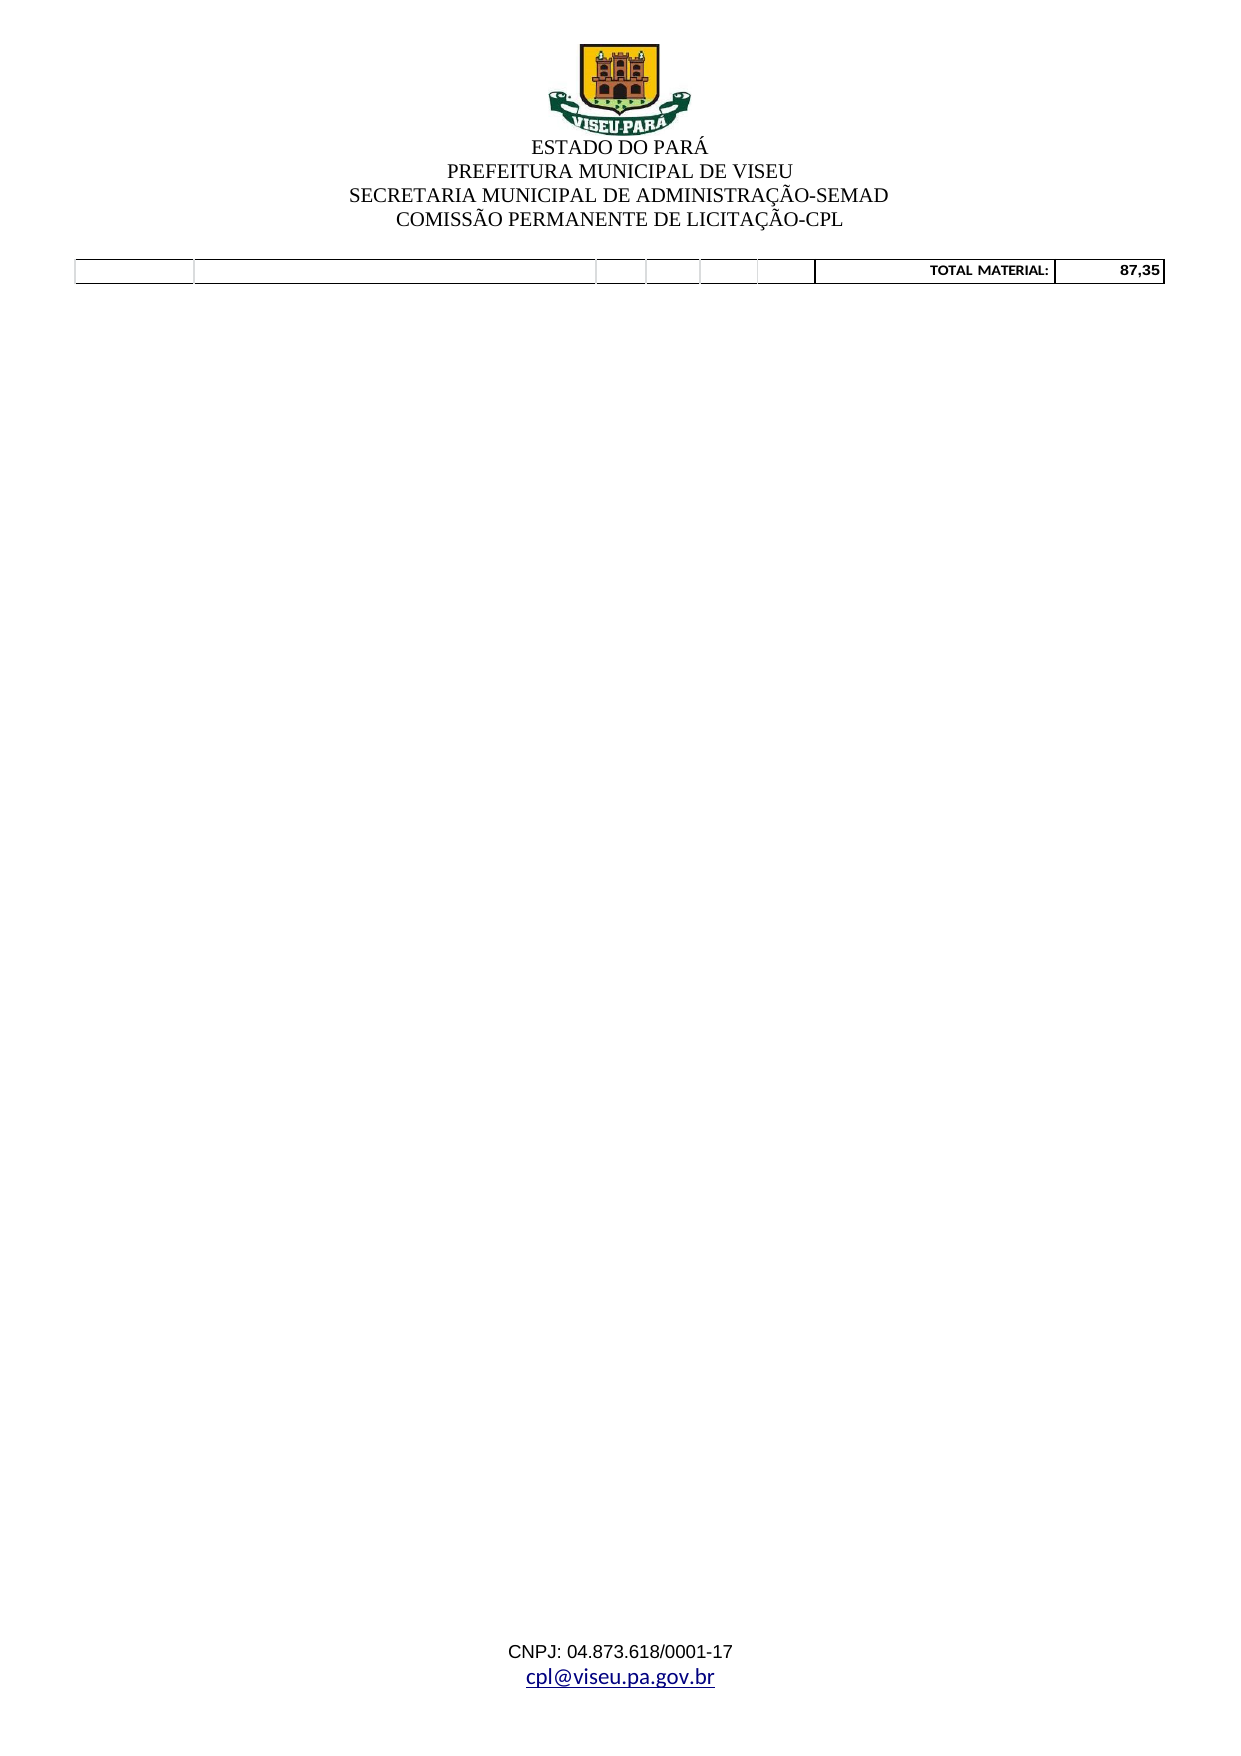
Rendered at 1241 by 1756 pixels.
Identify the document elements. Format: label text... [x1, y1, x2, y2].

table_cell [76, 260, 193, 282]
table_cell [647, 260, 699, 282]
table_cell [597, 260, 645, 282]
table_cell [758, 260, 814, 282]
table_cell [701, 260, 757, 282]
table_cell TOTAL MATERIAL: [816, 260, 1054, 282]
table_cell [195, 260, 595, 282]
table_cell 87,35 [1056, 260, 1163, 282]
